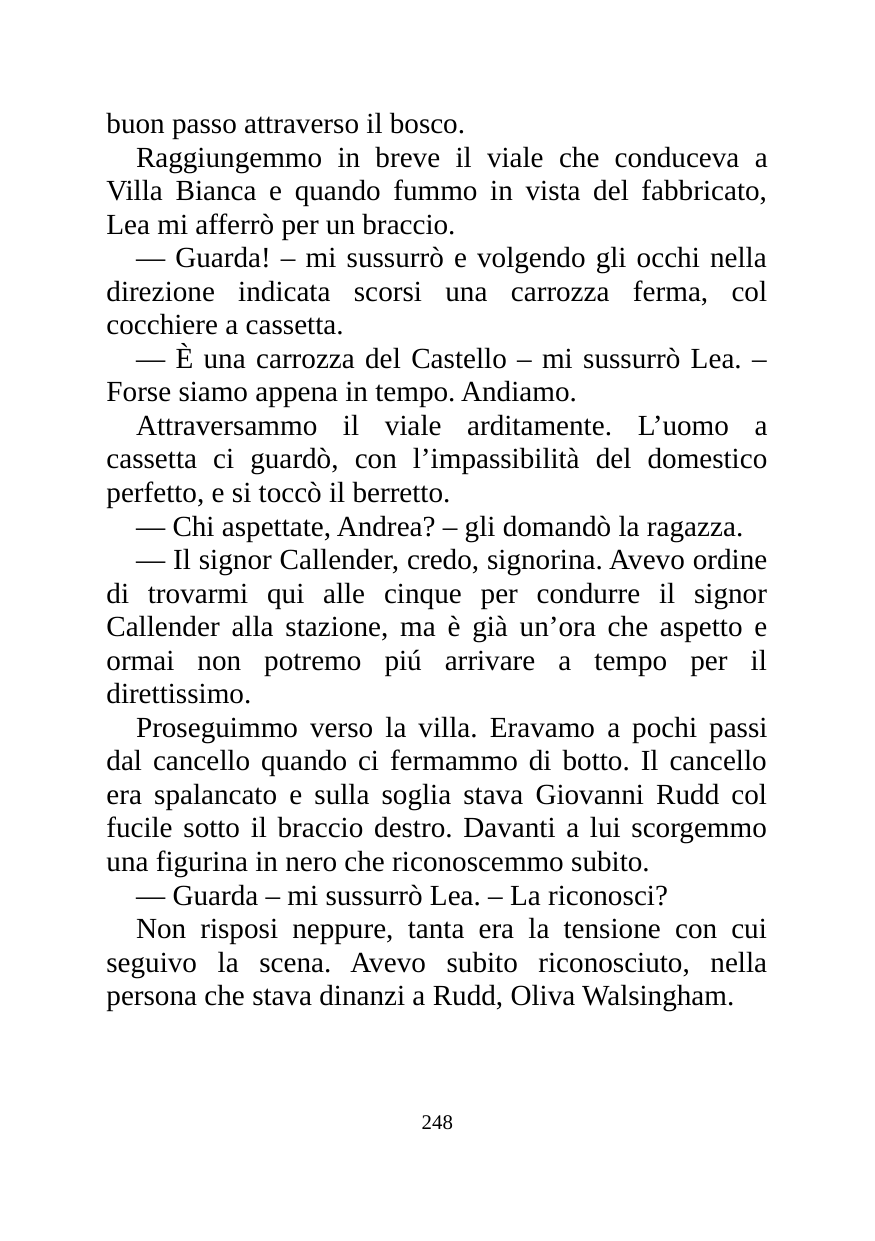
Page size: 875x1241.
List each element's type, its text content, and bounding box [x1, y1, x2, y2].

text Non risposi neppure, tanta era la tensione con cui seguivo la scena. Avevo subito riconosciuto, nella persona che stava dinanzi a Rudd, Oliva Walsingham. [106, 911, 768, 1012]
text — Il signor Callender, credo, signorina. Avevo ordine di trovarmi qui alle cinque per condurre il signor Callender alla stazione, ma è già un’ora che aspetto e ormai non potremo piú arrivare a tempo per il direttissimo. [106, 542, 768, 710]
text — Guarda! – mi sussurrò e volgendo gli occhi nella direzione indicata scorsi una carrozza ferma, col cocchiere a cassetta. [106, 240, 768, 341]
text Raggiungemmo in breve il viale che conduceva a Villa Bianca e quando fummo in vista del fabbricato, Lea mi afferrò per un braccio. [106, 140, 768, 240]
text — Chi aspettate, Andrea? – gli domandò la ragazza. [106, 509, 768, 542]
text — Guarda – mi sussurrò Lea. – La riconosci? [106, 878, 768, 911]
text — È una carrozza del Castello – mi sussurrò Lea. – Forse siamo appena in tempo. Andiamo. [106, 341, 768, 408]
text Attraversammo il viale arditamente. L’uomo a cassetta ci guardò, con l’impassibilità del domestico perfetto, e si toccò il berretto. [106, 408, 768, 509]
text Proseguimmo verso la villa. Eravamo a pochi passi dal cancello quando ci fermammo di botto. Il cancello era spalancato e sulla soglia stava Giovanni Rudd col fucile sotto il braccio destro. Davanti a lui scorgemmo una figurina in nero che riconoscemmo subito. [106, 710, 768, 878]
text buon passo attraverso il bosco. [106, 106, 768, 140]
